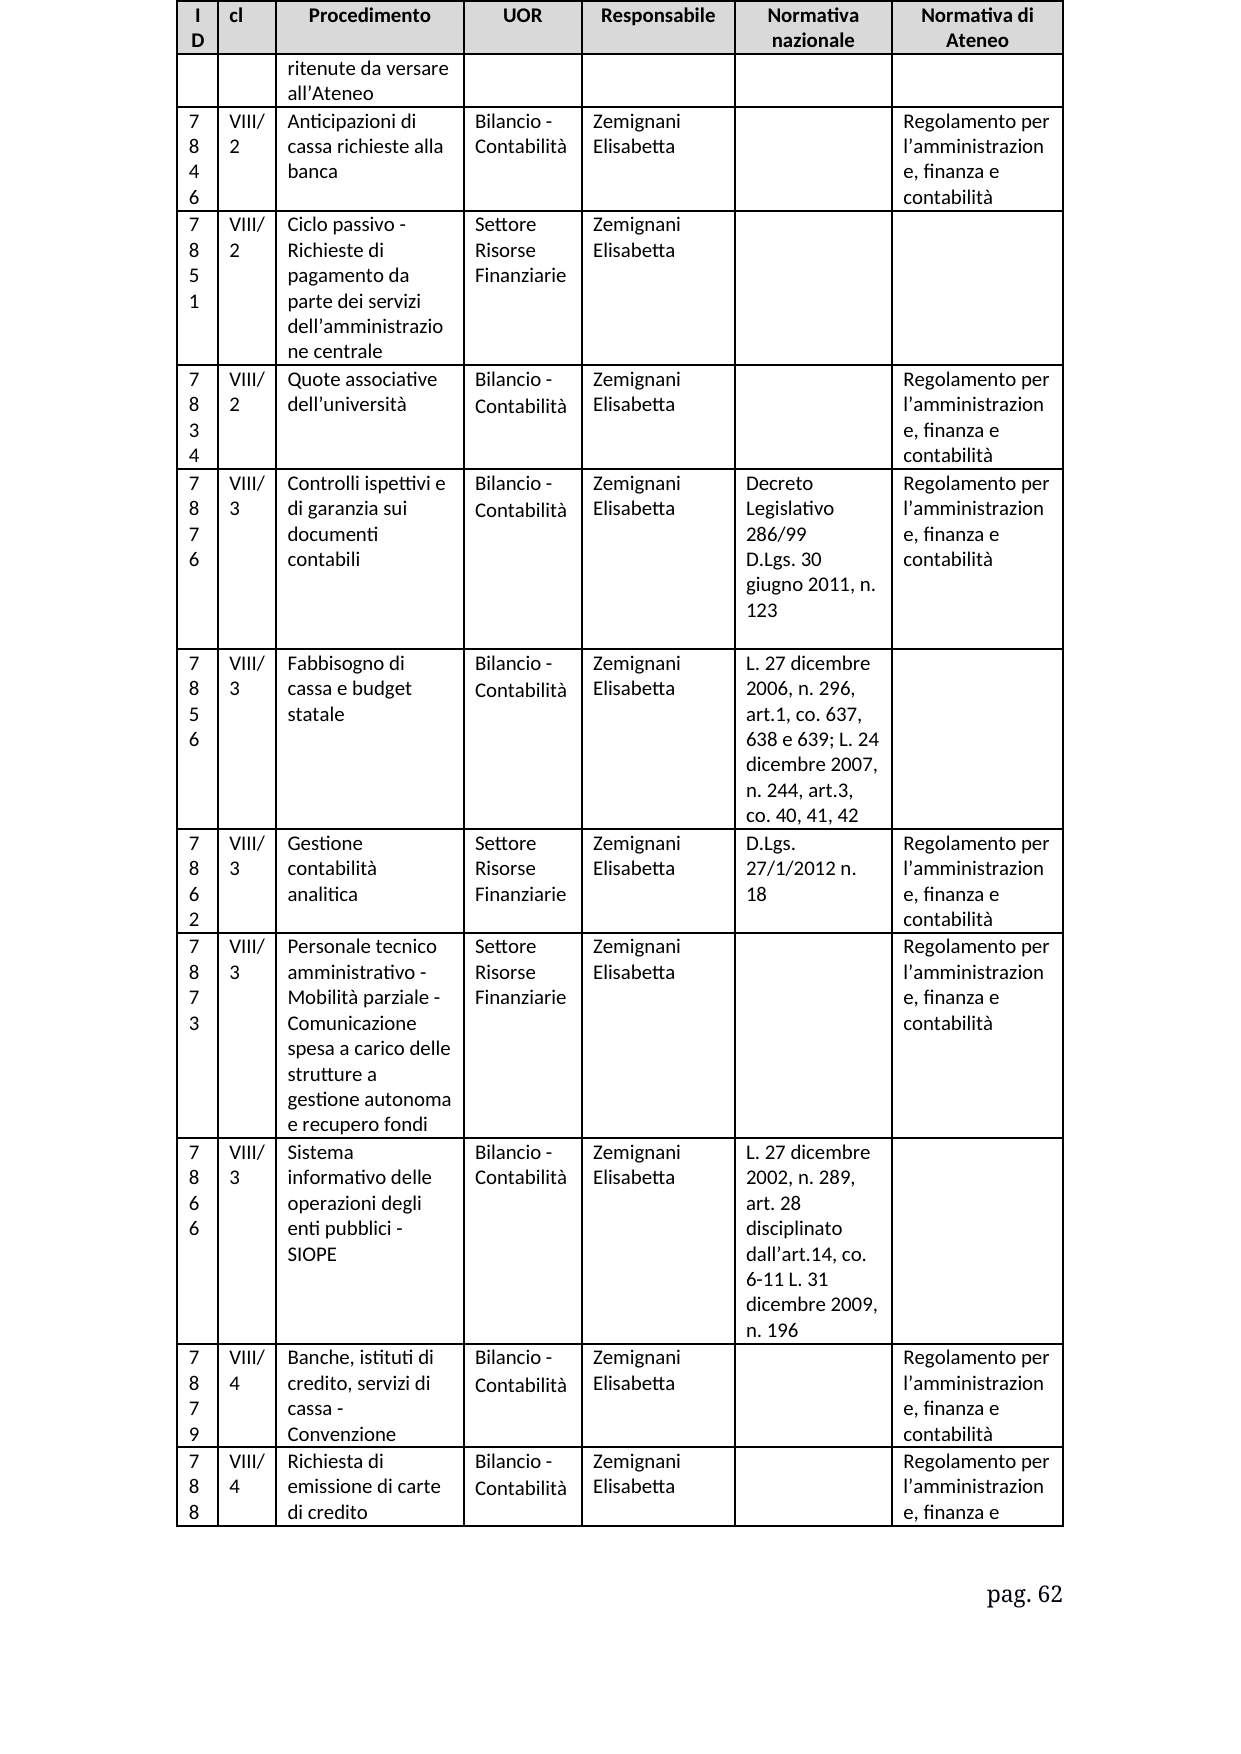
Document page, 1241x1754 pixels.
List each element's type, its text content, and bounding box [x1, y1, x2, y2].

table_cell 7834 [178, 366, 217, 468]
table_cell [736, 934, 891, 1137]
table_cell Regolamento per l’amministrazione, finanza e [893, 1448, 1062, 1524]
table_cell [219, 55, 275, 106]
table_cell Zemignani Elisabetta [583, 830, 734, 932]
table_cell Bilancio - Contabilità [465, 1139, 581, 1342]
table_cell Banche, istituti di credito, servizi di cassa - Convenzione [277, 1345, 463, 1446]
table_cell [583, 55, 734, 106]
table_cell 7879 [178, 1345, 217, 1446]
table_header Normativa nazionale [736, 2, 891, 53]
table_cell [736, 108, 891, 209]
table_header Normativa di Ateneo [893, 2, 1062, 53]
table_cell Bilancio - Contabilità [465, 1345, 581, 1446]
table_cell VIII/2 [219, 212, 275, 364]
table_cell [893, 55, 1062, 106]
table_cell Decreto Legislativo 286/99 D.Lgs. 30 giugno 2011, n. 123 [736, 470, 891, 648]
table_header Procedimento [277, 2, 463, 53]
table_cell Fabbisogno di cassa e budget statale [277, 650, 463, 828]
table_header UOR [465, 2, 581, 53]
table_header Responsabile [583, 2, 734, 53]
table_cell Regolamento per l’amministrazione, finanza e contabilità [893, 366, 1062, 468]
table_cell Regolamento per l’amministrazione, finanza e contabilità [893, 108, 1062, 209]
table_cell Zemignani Elisabetta [583, 108, 734, 209]
table_cell ritenute da versare all’Ateneo [277, 55, 463, 106]
table_cell VIII/3 [219, 470, 275, 648]
table_cell [893, 212, 1062, 364]
table_cell Bilancio - Contabilità [465, 1448, 581, 1524]
table_cell Sistema informativo delle operazioni degli enti pubblici - SIOPE [277, 1139, 463, 1342]
table_cell 7873 [178, 934, 217, 1137]
table_cell L. 27 dicembre 2006, n. 296, art.1, co. 637, 638 e 639; L. 24 dicembre 2007, n. 244, art.3, co. 40, 41, 42 [736, 650, 891, 828]
table_cell D.Lgs. 27/1/2012 n. 18 [736, 830, 891, 932]
table_cell Bilancio - Contabilità [465, 366, 581, 468]
table_cell Zemignani Elisabetta [583, 1139, 734, 1342]
table_cell Ciclo passivo - Richieste di pagamento da parte dei servizi dell’amministrazione centrale [277, 212, 463, 364]
table_cell Regolamento per l’amministrazione, finanza e contabilità [893, 1345, 1062, 1446]
table_cell VIII/3 [219, 650, 275, 828]
table_cell Settore Risorse Finanziarie [465, 934, 581, 1137]
table_cell Richiesta di emissione di carte di credito [277, 1448, 463, 1524]
table_cell Bilancio - Contabilità [465, 650, 581, 828]
table_cell L. 27 dicembre 2002, n. 289, art. 28 disciplinato dall’art.14, co. 6-11 L. 31 dicembre 2009, n. 196 [736, 1139, 891, 1342]
table_cell Zemignani Elisabetta [583, 366, 734, 468]
table_cell VIII/3 [219, 830, 275, 932]
table_header cl [219, 2, 275, 53]
table_cell VIII/3 [219, 1139, 275, 1342]
table_cell Regolamento per l’amministrazione, finanza e contabilità [893, 934, 1062, 1137]
table_cell 7851 [178, 212, 217, 364]
table_cell Zemignani Elisabetta [583, 1448, 734, 1524]
table_cell Regolamento per l’amministrazione, finanza e contabilità [893, 830, 1062, 932]
table_header ID [178, 2, 217, 53]
table_cell Settore Risorse Finanziarie [465, 212, 581, 364]
table_cell 7876 [178, 470, 217, 648]
table_cell Anticipazioni di cassa richieste alla banca [277, 108, 463, 209]
table_cell Zemignani Elisabetta [583, 212, 734, 364]
table_cell [736, 366, 891, 468]
table_cell Settore Risorse Finanziarie [465, 830, 581, 932]
table_cell Regolamento per l’amministrazione, finanza e contabilità [893, 470, 1062, 648]
table_cell [736, 1345, 891, 1446]
table_cell Controlli ispettivi e di garanzia sui documenti contabili [277, 470, 463, 648]
table_cell [178, 55, 217, 106]
table_cell VIII/4 [219, 1448, 275, 1524]
table_cell [893, 1139, 1062, 1342]
table_cell [465, 55, 581, 106]
table_cell 7866 [178, 1139, 217, 1342]
table_cell Gestione contabilità analitica [277, 830, 463, 932]
table_cell 7856 [178, 650, 217, 828]
table_cell 788 [178, 1448, 217, 1524]
table_cell [736, 212, 891, 364]
table_cell [736, 55, 891, 106]
table_cell Zemignani Elisabetta [583, 934, 734, 1137]
table_cell Bilancio - Contabilità [465, 470, 581, 648]
table_cell Personale tecnico amministrativo - Mobilità parziale - Comunicazione spesa a carico delle strutture a gestione autonoma e recupero fondi [277, 934, 463, 1137]
table_cell VIII/3 [219, 934, 275, 1137]
table_cell Quote associative dell’università [277, 366, 463, 468]
table_cell 7862 [178, 830, 217, 932]
table_cell Bilancio - Contabilità [465, 108, 581, 209]
table_cell Zemignani Elisabetta [583, 1345, 734, 1446]
table_cell Zemignani Elisabetta [583, 650, 734, 828]
table_cell [893, 650, 1062, 828]
table_cell VIII/4 [219, 1345, 275, 1446]
table_cell VIII/2 [219, 366, 275, 468]
table_cell [736, 1448, 891, 1524]
table_cell Zemignani Elisabetta [583, 470, 734, 648]
table_cell 7846 [178, 108, 217, 209]
table_cell VIII/2 [219, 108, 275, 209]
